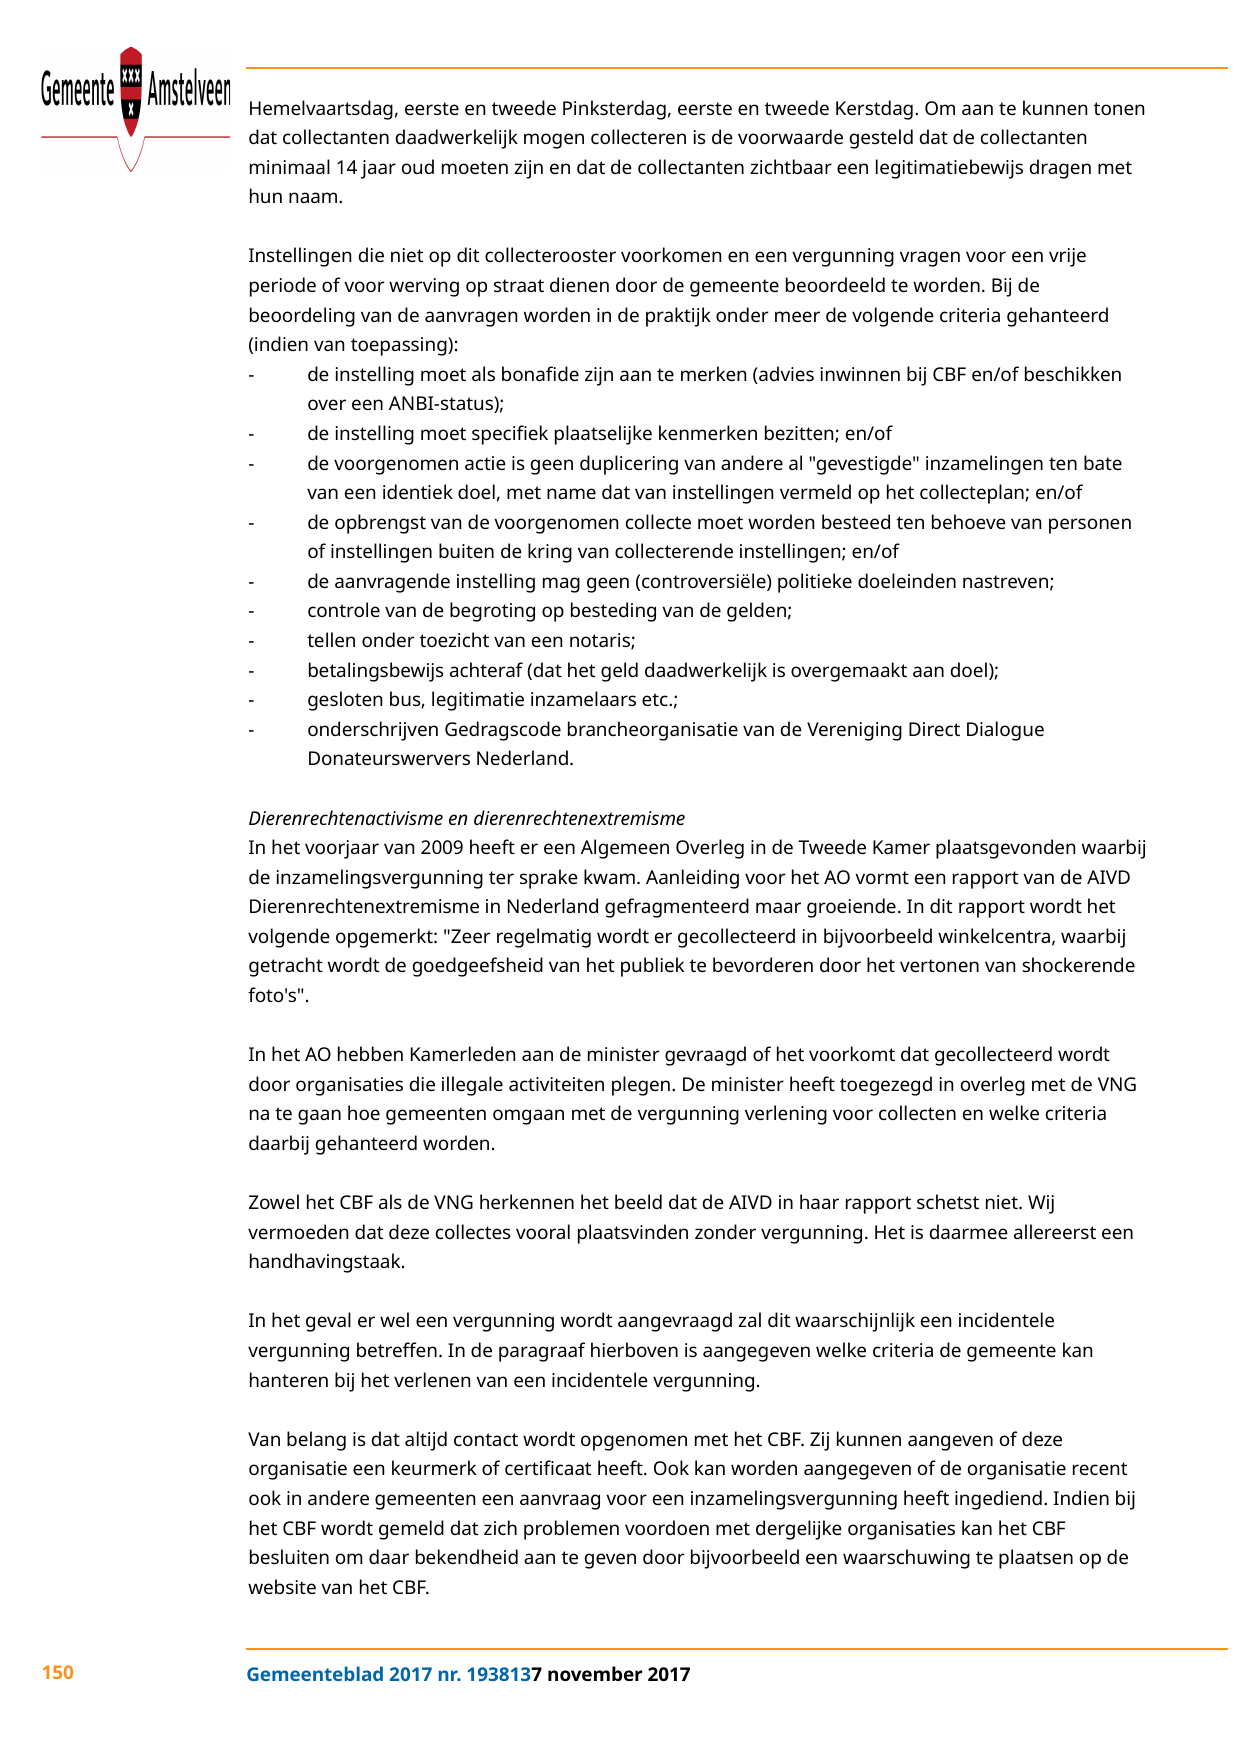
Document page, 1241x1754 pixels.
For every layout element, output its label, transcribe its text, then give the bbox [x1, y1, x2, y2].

list betalingsbewijs achteraf (dat het geld daadwerkelijk is overgemaakt aan doel); [248, 657, 1152, 683]
text Hemelvaartsdag, eerste en tweede Pinksterdag, eerste en tweede Kerstdag. Om aan te kunnen tonen dat collectanten daadwerkelijk mogen collecteren is de voorwaarde gesteld dat de collectanten minimaal 14 jaar oud moeten zijn en dat de collectanten zichtbaar een legitimatiebewijs dragen met hun naam. [248, 95, 1152, 209]
text Van belang is dat altijd contact wordt opgenomen met het CBF. Zij kunnen aangeven of deze organisatie een keurmerk of certificaat heeft. Ook kan worden aangegeven of de organisatie recent ook in andere gemeenten een aanvraag voor een inzamelingsvergunning heeft ingediend. Indien bij het CBF wordt gemeld dat zich problemen voordoen met dergelijke organisaties kan het CBF besluiten om daar bekendheid aan te geven door bijvoorbeeld een waarschuwing te plaatsen op de website van het CBF. [248, 1426, 1152, 1600]
list controle van de begroting op besteding van de gelden; [248, 598, 1152, 623]
picture [41, 47, 231, 172]
text In het AO hebben Kamerleden aan de minister gevraagd of het voorkomt dat gecollecteerd wordt door organisaties die illegale activiteiten plegen. De minister heeft toegezegd in overleg met de VNG na te gaan hoe gemeenten omgaan met de vergunning verlening voor collecten en welke criteria daarbij gehanteerd worden. [248, 1041, 1152, 1156]
list gesloten bus, legitimatie inzamelaars etc.; [248, 686, 1152, 712]
list de instelling moet specifiek plaatselijke kenmerken bezitten; en/of [248, 420, 1152, 446]
list de voorgenomen actie is geen duplicering van andere al "gevestigde" inzamelingen ten bate van een identiek doel, met name dat van instellingen vermeld op het collecteplan; en/of [248, 450, 1152, 505]
list onderschrijven Gedragscode brancheorganisatie van de Vereniging Direct Dialogue Donateurswervers Nederland. [248, 716, 1152, 771]
list tellen onder toezicht van een notaris; [248, 627, 1152, 653]
list de opbrengst van de voorgenomen collecte moet worden besteed ten behoeve van personen of instellingen buiten de kring van collecterende instellingen; en/of [248, 509, 1152, 564]
text Dierenrechtenactivisme en dierenrechtenextremisme [248, 805, 1152, 831]
list de instelling moet als bonafide zijn aan te merken (advies inwinnen bij CBF en/of beschikken over een ANBI-status); [248, 361, 1152, 416]
text Instellingen die niet op dit collecterooster voorkomen en een vergunning vragen voor een vrije periode of voor werving op straat dienen door de gemeente beoordeeld te worden. Bij de beoordeling van de aanvragen worden in de praktijk onder meer de volgende criteria gehanteerd (indien van toepassing): [248, 243, 1152, 357]
text Zowel het CBF als de VNG herkennen het beeld dat de AIVD in haar rapport schetst niet. Wij vermoeden dat deze collectes vooral plaatsvinden zonder vergunning. Het is daarmee allereerst een handhavingstaak. [248, 1189, 1152, 1274]
list de aanvragende instelling mag geen (controversiële) politieke doeleinden nastreven; [248, 568, 1152, 594]
text In het voorjaar van 2009 heeft er een Algemeen Overleg in de Tweede Kamer plaatsgevonden waarbij de inzamelingsvergunning ter sprake kwam. Aanleiding voor het AO vormt een rapport van de AIVD Dierenrechtenextremisme in Nederland gefragmenteerd maar groeiende. In dit rapport wordt het volgende opgemerkt: "Zeer regelmatig wordt er gecollecteerd in bijvoorbeeld winkelcentra, waarbij getracht wordt de goedgeefsheid van het publiek te bevorderen door het vertonen van shockerende foto's". [248, 834, 1152, 1008]
text In het geval er wel een vergunning wordt aangevraagd zal dit waarschijnlijk een incidentele vergunning betreffen. In de paragraaf hierboven is aangegeven welke criteria de gemeente kan hanteren bij het verlenen van een incidentele vergunning. [248, 1308, 1152, 1393]
